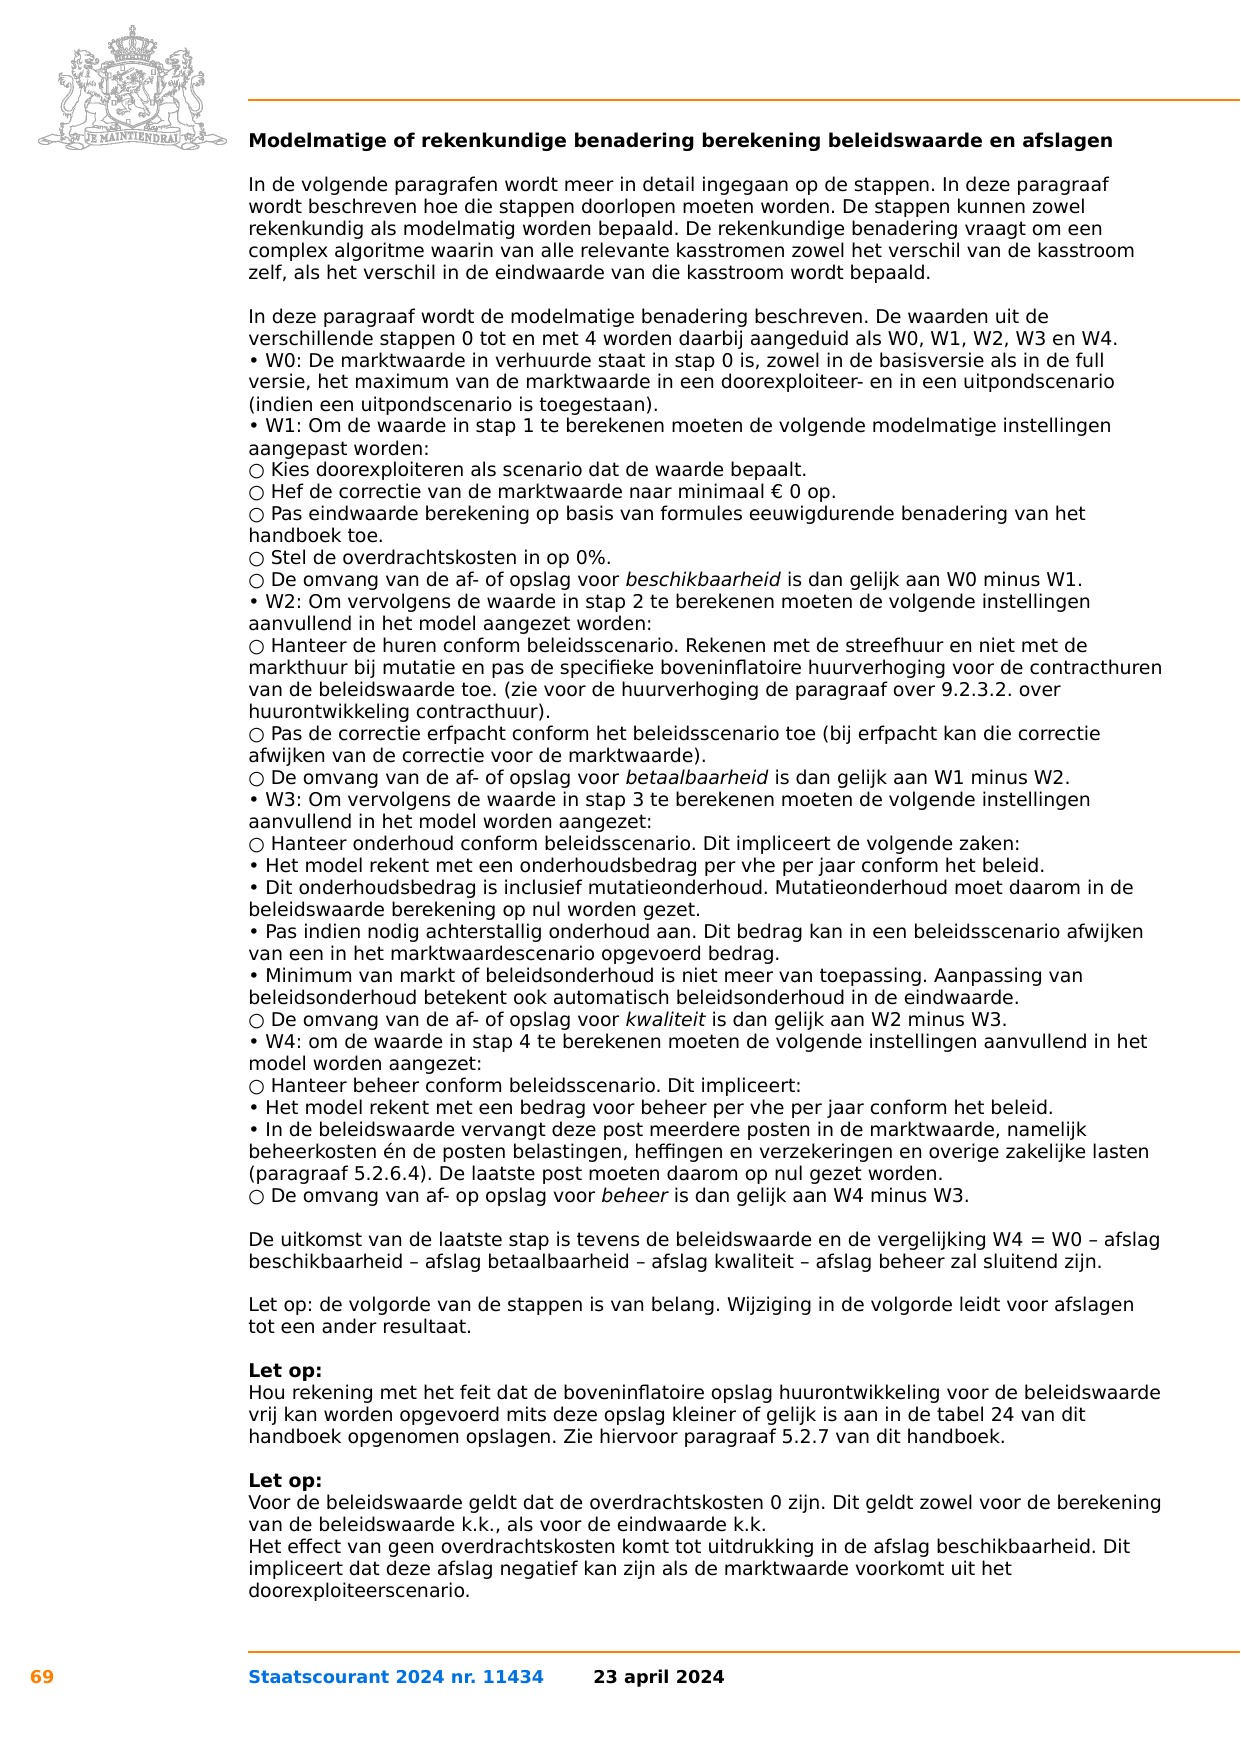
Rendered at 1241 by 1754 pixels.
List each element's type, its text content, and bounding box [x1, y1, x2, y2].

text • Minimum van markt of beleidsonderhoud is niet meer van toepassing. Aanpassing van beleidsonderhoud betekent ook automatisch beleidsonderhoud in de eindwaarde. [248, 965, 1163, 1009]
text Voor de beleidswaarde geldt dat de overdrachtskosten 0 zijn. Dit geldt zowel voor de berekening van de beleidswaarde k.k., als voor de eindwaarde k.k. [248, 1492, 1163, 1536]
text Let op: [248, 1360, 1163, 1382]
text ○ Hef de correctie van de marktwaarde naar minimaal € 0 op. [248, 481, 1163, 503]
text ○ De omvang van de af- of opslag voor beschikbaarheid is dan gelijk aan W0 minus W1. [248, 569, 1163, 591]
text • W4: om de waarde in stap 4 te berekenen moeten de volgende instellingen aanvullend in het model worden aangezet: [248, 1031, 1163, 1075]
text • Het model rekent met een bedrag voor beheer per vhe per jaar conform het beleid. [248, 1097, 1163, 1119]
text Let op: de volgorde van de stappen is van belang. Wijziging in de volgorde leidt voor afslagen tot een ander resultaat. [248, 1294, 1163, 1338]
text • Pas indien nodig achterstallig onderhoud aan. Dit bedrag kan in een beleidsscenario afwijken van een in het marktwaardescenario opgevoerd bedrag. [248, 921, 1163, 965]
text Let op: [248, 1470, 1163, 1492]
text • W2: Om vervolgens de waarde in stap 2 te berekenen moeten de volgende instellingen aanvullend in het model aangezet worden: [248, 591, 1163, 635]
text ○ Hanteer onderhoud conform beleidsscenario. Dit impliceert de volgende zaken: [248, 833, 1163, 855]
text ○ De omvang van de af- of opslag voor kwaliteit is dan gelijk aan W2 minus W3. [248, 1009, 1163, 1031]
picture [38, 25, 227, 150]
text • W3: Om vervolgens de waarde in stap 3 te berekenen moeten de volgende instellingen aanvullend in het model worden aangezet: [248, 789, 1163, 833]
text ○ De omvang van de af- of opslag voor betaalbaarheid is dan gelijk aan W1 minus W2. [248, 767, 1163, 789]
text ○ Hanteer beheer conform beleidsscenario. Dit impliceert: [248, 1075, 1163, 1097]
text • W1: Om de waarde in stap 1 te berekenen moeten de volgende modelmatige instellingen aangepast worden: [248, 415, 1163, 459]
text ○ Kies doorexploiteren als scenario dat de waarde bepaalt. [248, 459, 1163, 481]
text ○ Hanteer de huren conform beleidsscenario. Rekenen met de streefhuur en niet met de markthuur bij mutatie en pas de specifieke boveninflatoire huurverhoging voor de contracthuren van de beleidswaarde toe. (zie voor de huurverhoging de paragraaf over 9.2.3.2. over huurontwikkeling contracthuur). [248, 635, 1163, 723]
text ○ De omvang van af- op opslag voor beheer is dan gelijk aan W4 minus W3. [248, 1185, 1163, 1207]
text • W0: De marktwaarde in verhuurde staat in stap 0 is, zowel in de basisversie als in de full versie, het maximum van de marktwaarde in een doorexploiteer- en in een uitpondscenario (indien een uitpondscenario is toegestaan). [248, 349, 1163, 415]
text • Dit onderhoudsbedrag is inclusief mutatieonderhoud. Mutatieonderhoud moet daarom in de beleidswaarde berekening op nul worden gezet. [248, 877, 1163, 921]
text ○ Pas eindwaarde berekening op basis van formules eeuwigdurende benadering van het handboek toe. [248, 503, 1163, 547]
text De uitkomst van de laatste stap is tevens de beleidswaarde en de vergelijking W4 = W0 – afslag beschikbaarheid – afslag betaalbaarheid – afslag kwaliteit – afslag beheer zal sluitend zijn. [248, 1228, 1163, 1272]
text In de volgende paragrafen wordt meer in detail ingegaan op de stappen. In deze paragraaf wordt beschreven hoe die stappen doorlopen moeten worden. De stappen kunnen zowel rekenkundig als modelmatig worden bepaald. De rekenkundige benadering vraagt om een complex algoritme waarin van alle relevante kasstromen zowel het verschil van de kasstroom zelf, als het verschil in de eindwaarde van die kasstroom wordt bepaald. [248, 174, 1163, 284]
text ○ Pas de correctie erfpacht conform het beleidsscenario toe (bij erfpacht kan die correctie afwijken van de correctie voor de marktwaarde). [248, 723, 1163, 767]
text • Het model rekent met een onderhoudsbedrag per vhe per jaar conform het beleid. [248, 855, 1163, 877]
text • In de beleidswaarde vervangt deze post meerdere posten in de marktwaarde, namelijk beheerkosten én de posten belastingen, heffingen en verzekeringen en overige zakelijke lasten (paragraaf 5.2.6.4). De laatste post moeten daarom op nul gezet worden. [248, 1119, 1163, 1185]
text In deze paragraaf wordt de modelmatige benadering beschreven. De waarden uit de verschillende stappen 0 tot en met 4 worden daarbij aangeduid als W0, W1, W2, W3 en W4. [248, 306, 1163, 349]
text ○ Stel de overdrachtskosten in op 0%. [248, 547, 1163, 569]
text Hou rekening met het feit dat de boveninflatoire opslag huurontwikkeling voor de beleidswaarde vrij kan worden opgevoerd mits deze opslag kleiner of gelijk is aan in de tabel 24 van dit handboek opgenomen opslagen. Zie hiervoor paragraaf 5.2.7 van dit handboek. [248, 1382, 1163, 1448]
text Het effect van geen overdrachtskosten komt tot uitdrukking in de afslag beschikbaarheid. Dit impliceert dat deze afslag negatief kan zijn als de marktwaarde voorkomt uit het doorexploiteerscenario. [248, 1536, 1163, 1602]
subtitle Modelmatige of rekenkundige benadering berekening beleidswaarde en afslagen [248, 130, 1163, 152]
